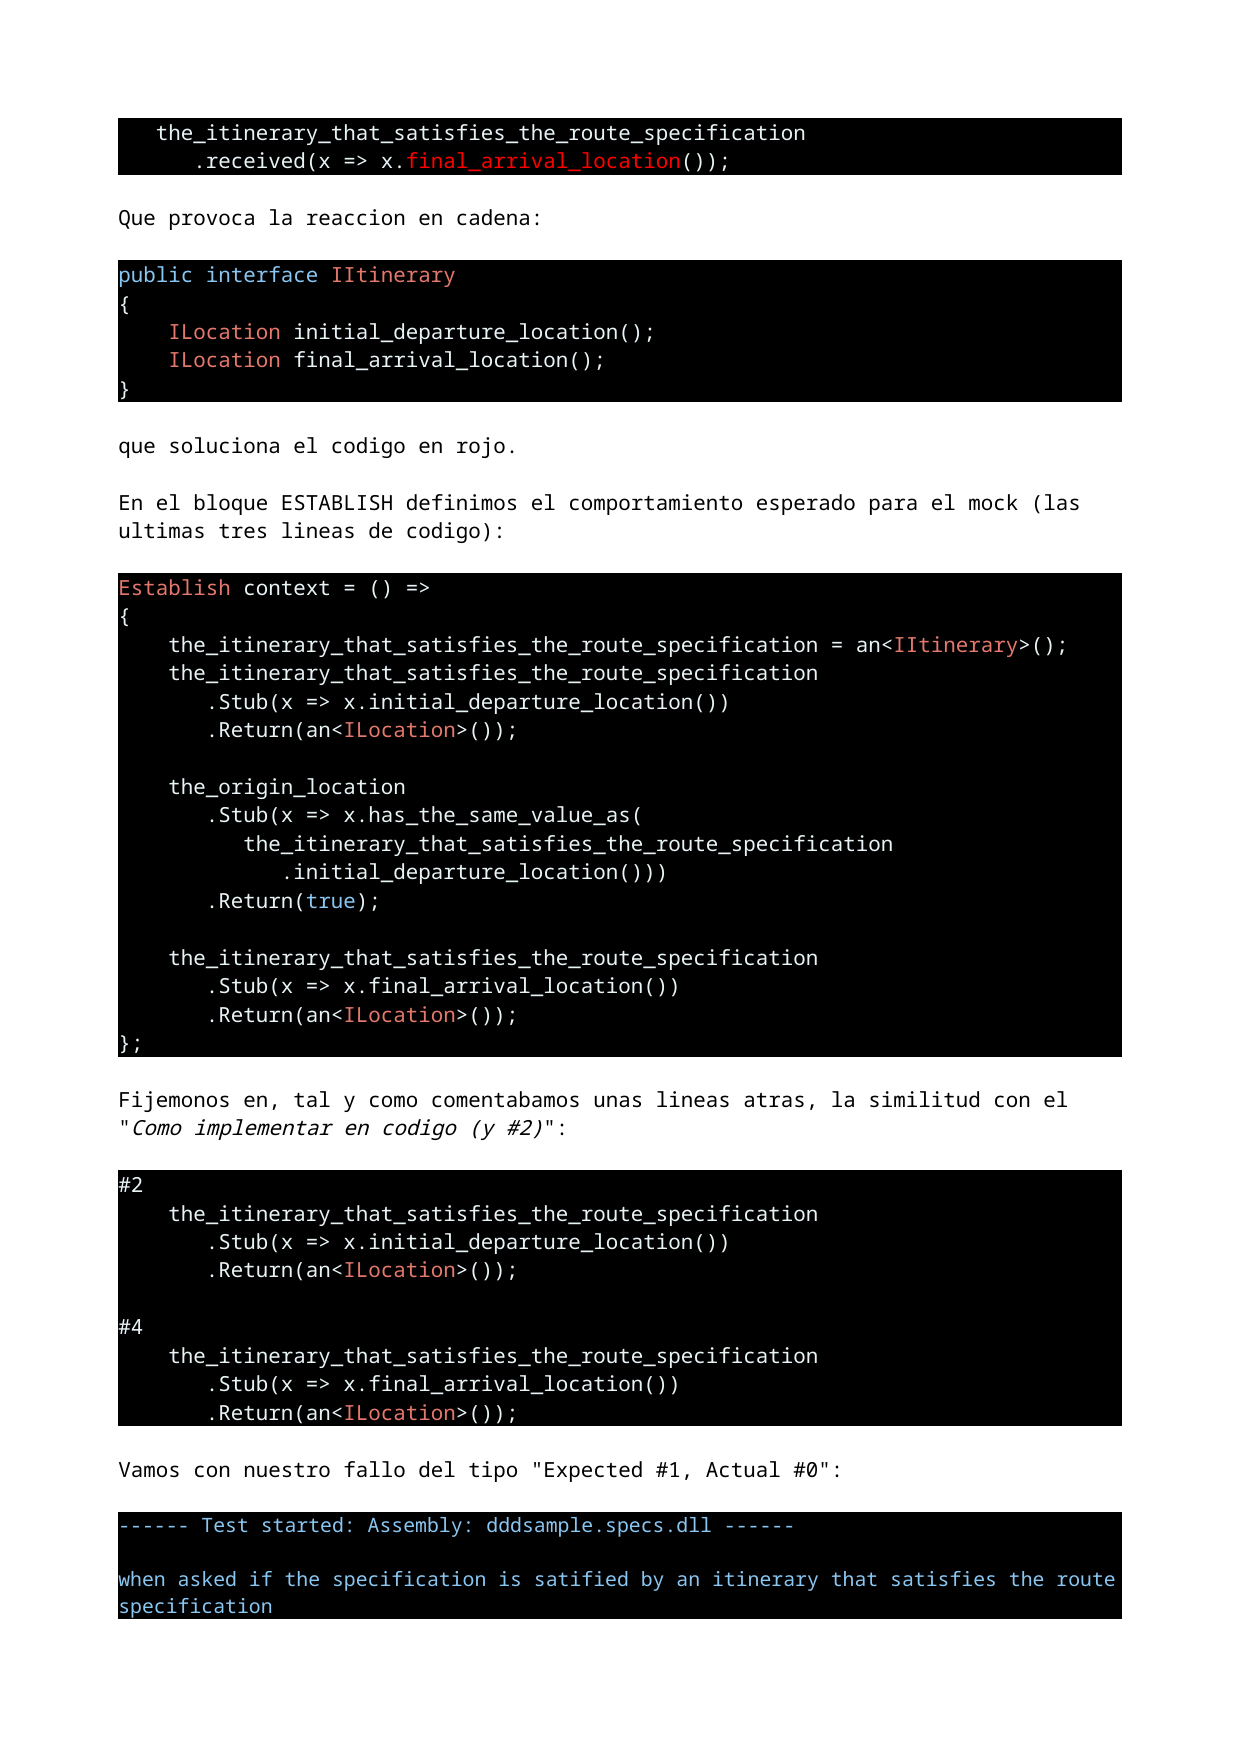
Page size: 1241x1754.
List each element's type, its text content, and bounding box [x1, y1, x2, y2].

text En el bloque ESTABLISH definimos el comportamiento esperado para el mock (las ultimas tres lineas de codigo): [118, 488, 1122, 545]
text ------ Test started: Assembly: dddsample.specs.dll ------ [118, 1512, 1122, 1538]
text the_itinerary_that_satisfies_the_route_specification = an<IItinerary>(); [118, 630, 1122, 658]
text ILocation final_arrival_location(); [118, 346, 1122, 374]
text .Return(an<ILocation>()); [118, 1256, 1122, 1284]
text the_itinerary_that_satisfies_the_route_specification [118, 943, 1122, 971]
text .Stub(x => x.has_the_same_value_as( [118, 801, 1122, 829]
text the_itinerary_that_satisfies_the_route_specification [118, 118, 1122, 147]
text .received(x => x.final_arrival_location()); [118, 147, 1122, 175]
text ILocation initial_departure_location(); [118, 317, 1122, 346]
text .Stub(x => x.final_arrival_location()) [118, 1369, 1122, 1398]
text the_itinerary_that_satisfies_the_route_specification [118, 829, 1122, 857]
text Establish context = () => [118, 573, 1122, 602]
text the_itinerary_that_satisfies_the_route_specification [118, 1199, 1122, 1227]
text } [118, 374, 1122, 402]
text .Return(true); [118, 886, 1122, 914]
text the_origin_location [118, 772, 1122, 801]
text .Return(an<ILocation>()); [118, 1000, 1122, 1028]
text public interface IItinerary [118, 260, 1122, 289]
text .Stub(x => x.initial_departure_location()) [118, 687, 1122, 715]
text the_itinerary_that_satisfies_the_route_specification [118, 1341, 1122, 1369]
text .Stub(x => x.initial_departure_location()) [118, 1227, 1122, 1256]
text .Return(an<ILocation>()); [118, 1398, 1122, 1426]
text the_itinerary_that_satisfies_the_route_specification [118, 658, 1122, 687]
text Vamos con nuestro fallo del tipo "Expected #1, Actual #0": [118, 1455, 1122, 1483]
text { [118, 602, 1122, 630]
text .Return(an<ILocation>()); [118, 715, 1122, 744]
text Fijemonos en, tal y como comentabamos unas lineas atras, la similitud con el "Como implementar en codigo (y #2)": [118, 1085, 1122, 1142]
text .Stub(x => x.final_arrival_location()) [118, 971, 1122, 1000]
text }; [118, 1028, 1122, 1057]
text when asked if the specification is satified by an itinerary that satisfies the route specification [118, 1566, 1122, 1619]
text .initial_departure_location())) [118, 857, 1122, 886]
text #4 [118, 1312, 1122, 1341]
text Que provoca la reaccion en cadena: [118, 203, 1122, 232]
text { [118, 289, 1122, 317]
text #2 [118, 1170, 1122, 1199]
text que soluciona el codigo en rojo. [118, 431, 1122, 459]
